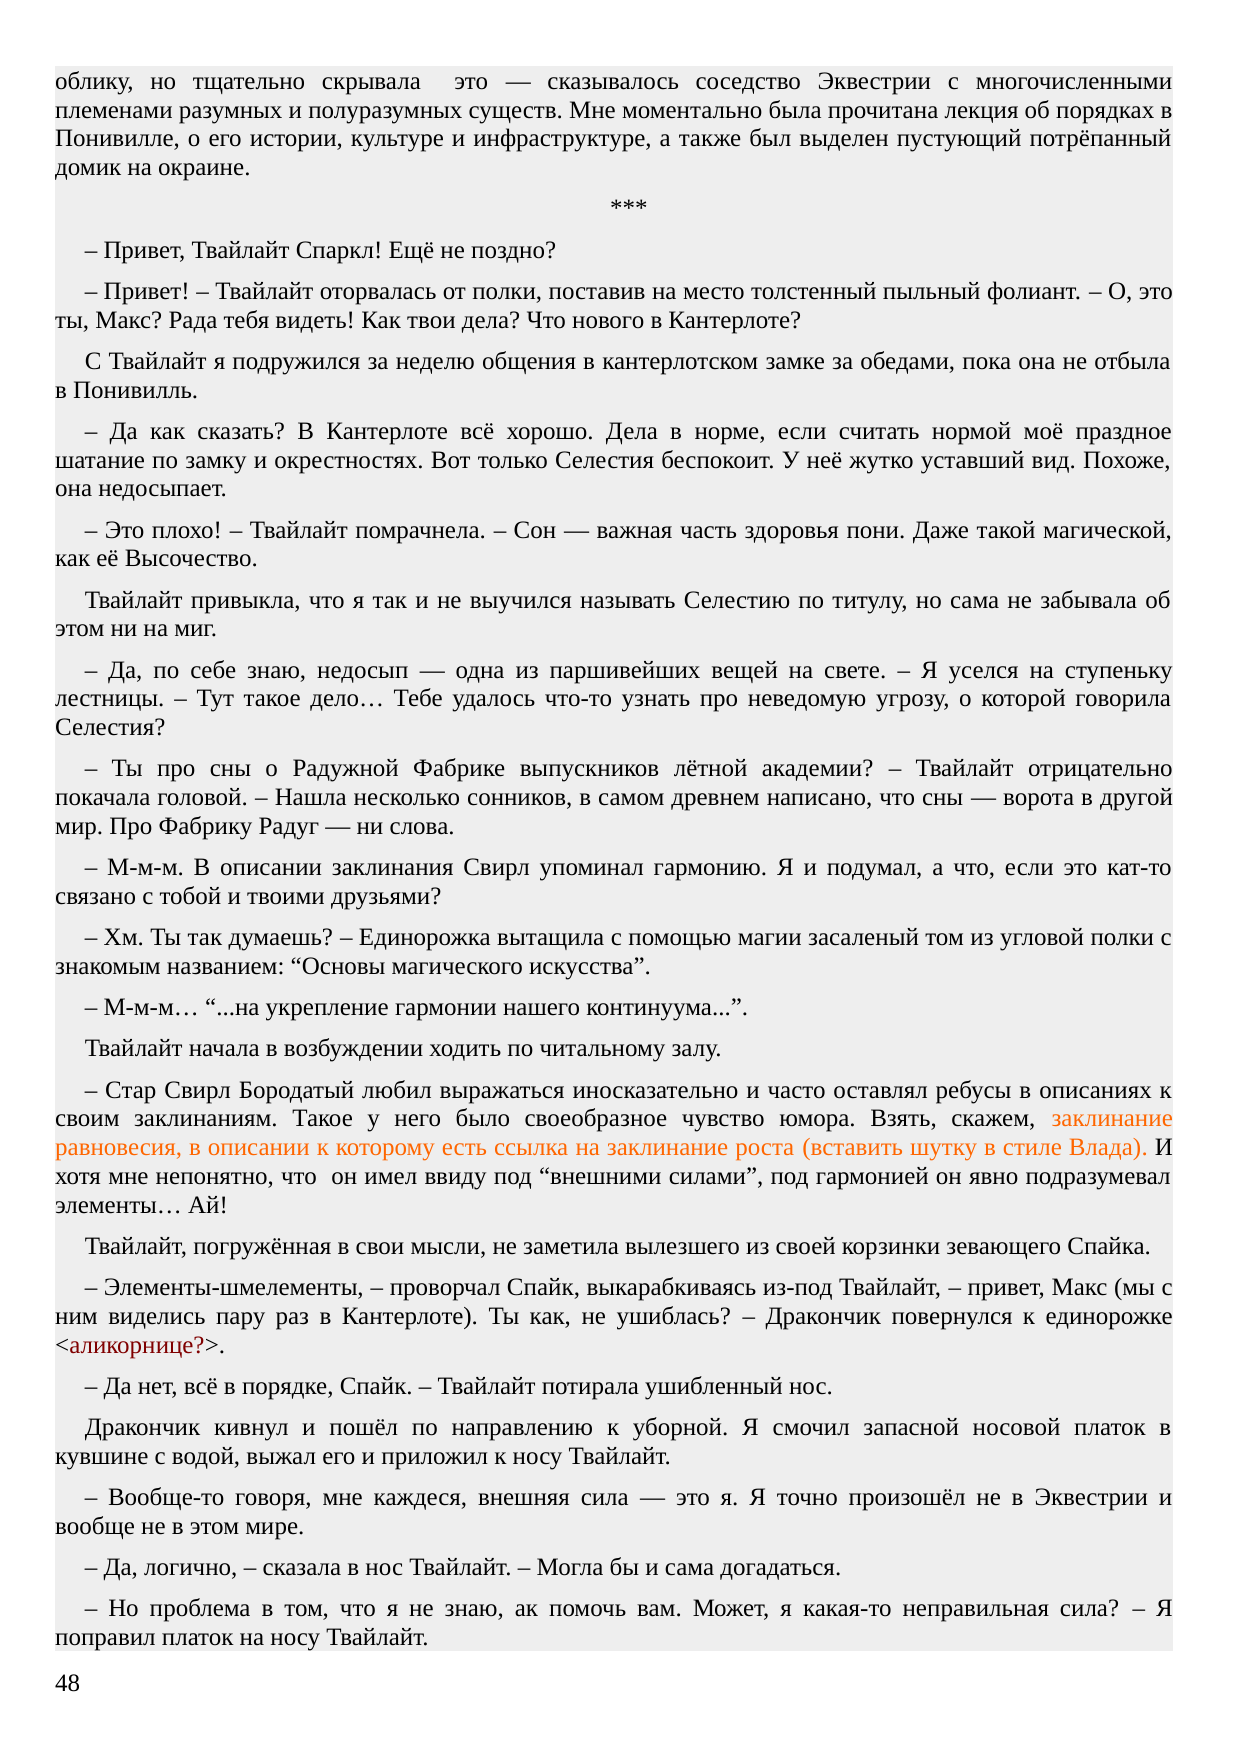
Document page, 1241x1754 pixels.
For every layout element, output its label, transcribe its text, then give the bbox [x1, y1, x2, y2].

text – М-м-м. В описании заклинания Свирл упоминал гармонию. Я и подумал, а что, если это кат-то связано с тобой и твоими друзьями? [55, 852, 1173, 910]
text – Да, логично, – сказала в нос Твайлайт. – Могла бы и сама догадаться. [55, 1552, 1173, 1581]
text Дракончик кивнул и пошёл по направлению к уборной. Я смочил запасной носовой платок в кувшине с водой, выжал его и приложил к носу Твайлайт. [55, 1412, 1173, 1470]
text – Да, по себе знаю, недосып — одна из паршивейших вещей на свете. – Я уселся на ступеньку лестницы. – Тут такое дело… Тебе удалось что-то узнать про неведомую угрозу, о которой говорила Селестия? [55, 655, 1173, 741]
text – Ты про сны о Радужной Фабрике выпускников лётной академии? – Твайлайт отрицательно покачала головой. – Нашла несколько сонников, в самом древнем написано, что сны — ворота в другой мир. Про Фабрику Радуг — ни слова. [55, 753, 1173, 840]
text – Но проблема в том, что я не знаю, ак помочь вам. Может, я какая-то неправильная сила? – Я поправил платок на носу Твайлайт. [55, 1593, 1173, 1651]
text Твайлайт начала в возбуждении ходить по читальному залу. [55, 1033, 1173, 1062]
text – Да как сказать? В Кантерлоте всё хорошо. Дела в норме, если считать нормой моё праздное шатание по замку и окрестностях. Вот только Селестия беспокоит. У неё жутко уставший вид. Похоже, она недосыпает. [55, 416, 1173, 502]
text – Стар Свирл Бородатый любил выражаться иносказательно и часто оставлял ребусы в описаниях к своим заклинаниям. Такое у него было своеобразное чувство юмора. Взять, скажем, заклинание равновесия, в описании к которому есть ссылка на заклинание роста (вставить шутку в стиле Влада). И хотя мне непонятно, что он имел ввиду под “внешними силами”, под гармонией он явно подразумевал элементы… Ай! [55, 1075, 1173, 1218]
text *** [55, 193, 1173, 222]
text – Привет! – Твайлайт оторвалась от полки, поставив на место толстенный пыльный фолиант. – О, это ты, Макс? Рада тебя видеть! Как твои дела? Что нового в Кантерлоте? [55, 276, 1173, 333]
text – Это плохо! – Твайлайт помрачнела. – Сон — важная часть здоровья пони. Даже такой магической, как её Высочество. [55, 515, 1173, 572]
text – Хм. Ты так думаешь? – Единорожка вытащила с помощью магии засаленый том из угловой полки с знакомым названием: “Основы магического искусства”. [55, 922, 1173, 980]
text С Твайлайт я подружился за неделю общения в кантерлотском замке за обедами, пока она не отбыла в Понивилль. [55, 346, 1173, 403]
text Твайлайт, погружённая в свои мысли, не заметила вылезшего из своей корзинки зевающего Спайка. [55, 1231, 1173, 1260]
text – Да нет, всё в порядке, Спайк. – Твайлайт потирала ушибленный нос. [55, 1371, 1173, 1400]
text – М-м-м… “...на укрепление гармонии нашего континуума...”. [55, 992, 1173, 1021]
text – Элементы-шмелементы, – проворчал Спайк, выкарабкиваясь из-под Твайлайт, – привет, Макс (мы с ним виделись пару раз в Кантерлоте). Ты как, не ушиблась? – Дракончик повернулся к единорожке <аликорнице?>. [55, 1272, 1173, 1358]
text Твайлайт привыкла, что я так и не выучился называть Селестию по титулу, но сама не забывала об этом ни на миг. [55, 585, 1173, 642]
text облику, но тщательно скрывала это — сказывалось соседство Эквестрии с многочисленными племенами разумных и полуразумных существ. Мне моментально была прочитана лекция об порядках в Понивилле, о его истории, культуре и инфраструктуре, а также был выделен пустующий потрёпанный домик на окраине. [55, 66, 1173, 181]
text – Вообще-то говоря, мне каждеся, внешняя сила — это я. Я точно произошёл не в Эквестрии и вообще не в этом мире. [55, 1482, 1173, 1540]
text – Привет, Твайлайт Спаркл! Ещё не поздно? [55, 235, 1173, 263]
